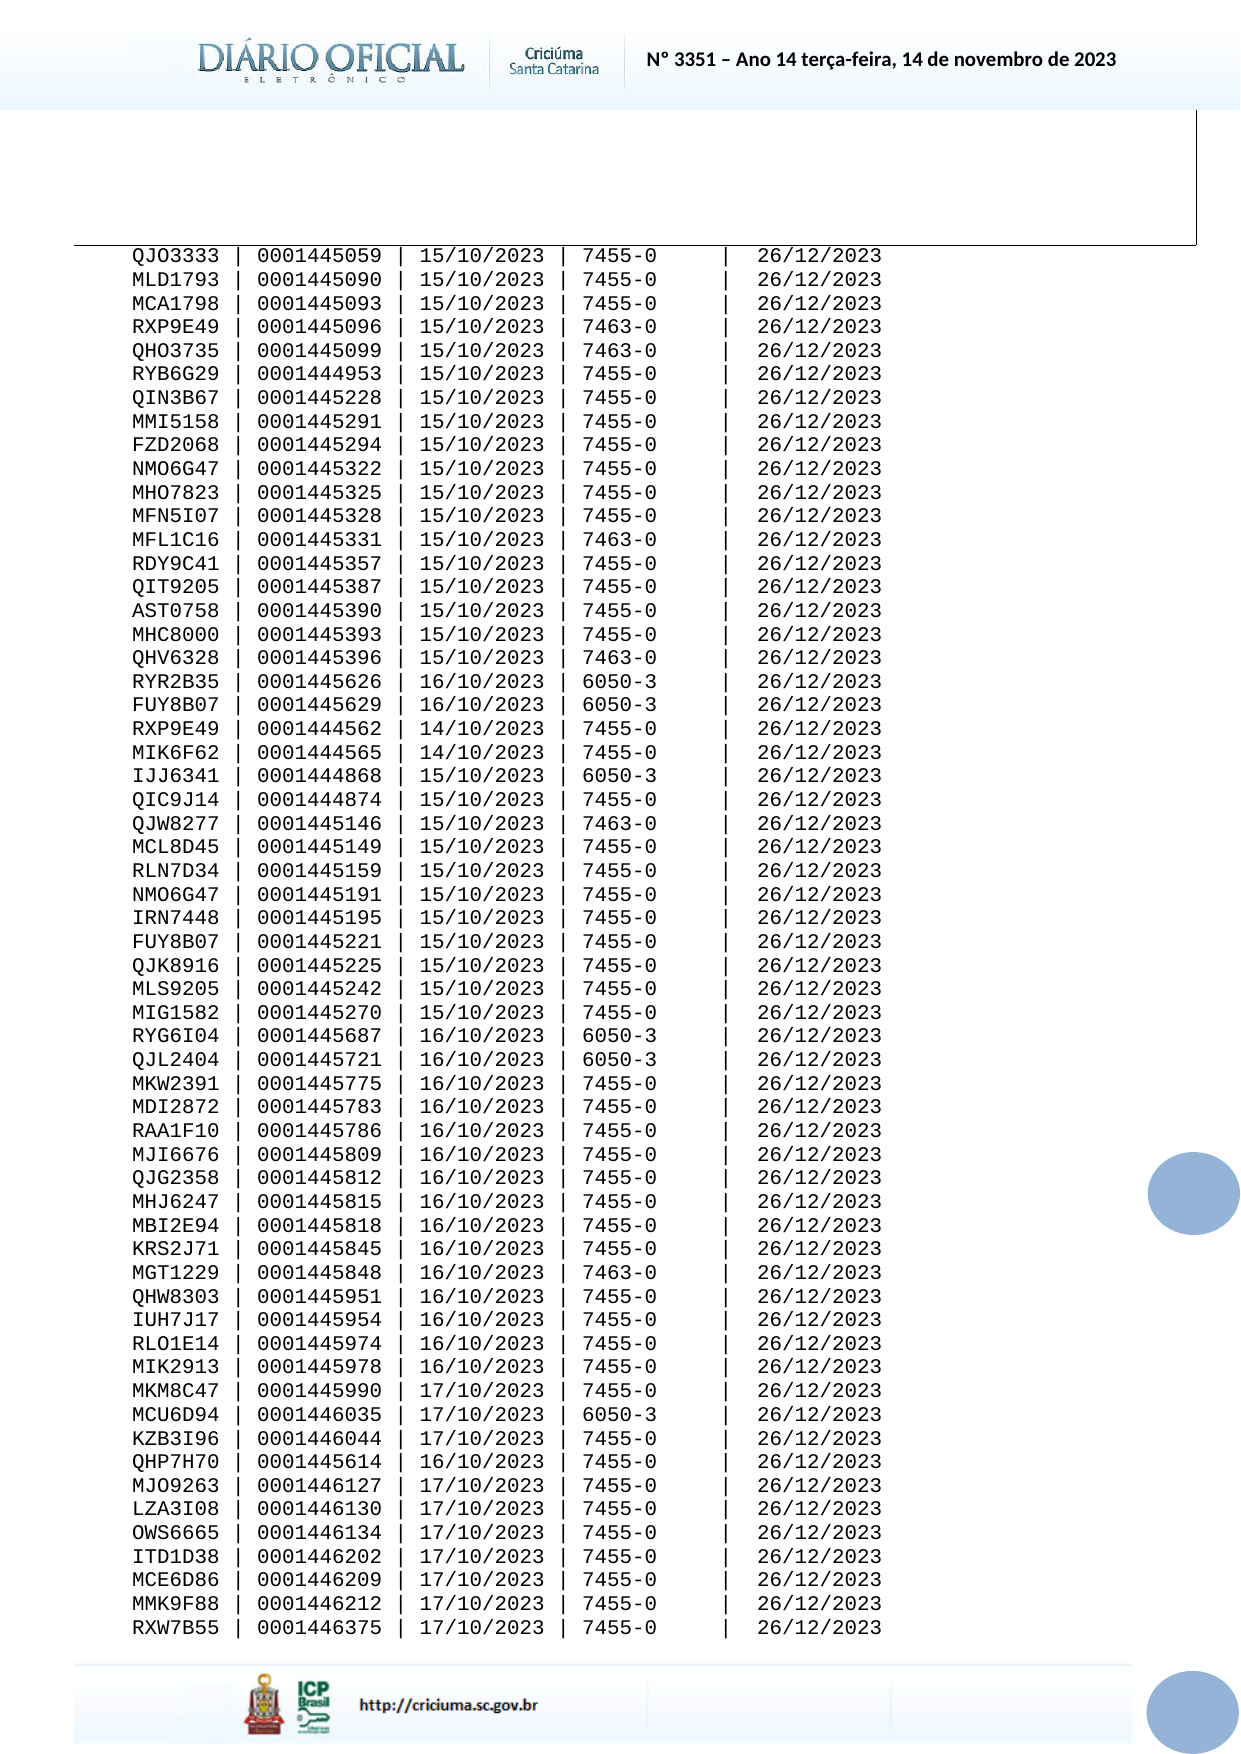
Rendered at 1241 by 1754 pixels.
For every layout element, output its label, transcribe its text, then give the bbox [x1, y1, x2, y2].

text RYR2B35 | 0001445626 | 16/10/2023 | 6050-3 | 26/12/2023 [44, 671, 1196, 694]
text FZD2068 | 0001445294 | 15/10/2023 | 7455-0 | 26/12/2023 [44, 434, 1196, 458]
text QHO3735 | 0001445099 | 15/10/2023 | 7463-0 | 26/12/2023 [44, 340, 1196, 363]
text OWS6665 | 0001446134 | 17/10/2023 | 7455-0 | 26/12/2023 [44, 1522, 1196, 1546]
text ITD1D38 | 0001446202 | 17/10/2023 | 7455-0 | 26/12/2023 [44, 1546, 1196, 1569]
text RYG6I04 | 0001445687 | 16/10/2023 | 6050-3 | 26/12/2023 [44, 1026, 1196, 1049]
text MCL8D45 | 0001445149 | 15/10/2023 | 7455-0 | 26/12/2023 [44, 836, 1196, 860]
text MIK2913 | 0001445978 | 16/10/2023 | 7455-0 | 26/12/2023 [44, 1357, 1196, 1380]
text KZB3I96 | 0001446044 | 17/10/2023 | 7455-0 | 26/12/2023 [44, 1427, 1196, 1451]
text NMO6G47 | 0001445191 | 15/10/2023 | 7455-0 | 26/12/2023 [44, 884, 1196, 907]
text MHC8000 | 0001445393 | 15/10/2023 | 7455-0 | 26/12/2023 [44, 623, 1196, 647]
text LZA3I08 | 0001446130 | 17/10/2023 | 7455-0 | 26/12/2023 [44, 1498, 1196, 1522]
text MBI2E94 | 0001445818 | 16/10/2023 | 7455-0 | 26/12/2023 [44, 1215, 1196, 1238]
text IRN7448 | 0001445195 | 15/10/2023 | 7455-0 | 26/12/2023 [44, 907, 1196, 931]
text MKW2391 | 0001445775 | 16/10/2023 | 7455-0 | 26/12/2023 [44, 1073, 1196, 1096]
text MLD1793 | 0001445090 | 15/10/2023 | 7455-0 | 26/12/2023 [44, 269, 1196, 292]
text MDI2872 | 0001445783 | 16/10/2023 | 7455-0 | 26/12/2023 [44, 1096, 1196, 1120]
text QJK8916 | 0001445225 | 15/10/2023 | 7455-0 | 26/12/2023 [44, 954, 1196, 978]
text QHW8303 | 0001445951 | 16/10/2023 | 7455-0 | 26/12/2023 [44, 1286, 1196, 1309]
text MIK6F62 | 0001444565 | 14/10/2023 | 7455-0 | 26/12/2023 [44, 742, 1196, 765]
text MJI6676 | 0001445809 | 16/10/2023 | 7455-0 | 26/12/2023 [44, 1144, 1196, 1167]
text MLS9205 | 0001445242 | 15/10/2023 | 7455-0 | 26/12/2023 [44, 978, 1196, 1002]
text QHV6328 | 0001445396 | 15/10/2023 | 7463-0 | 26/12/2023 [44, 647, 1196, 671]
text KRS2J71 | 0001445845 | 16/10/2023 | 7455-0 | 26/12/2023 [44, 1238, 1196, 1262]
text QIC9J14 | 0001444874 | 15/10/2023 | 7455-0 | 26/12/2023 [44, 789, 1196, 813]
text IUH7J17 | 0001445954 | 16/10/2023 | 7455-0 | 26/12/2023 [44, 1309, 1196, 1333]
text QJO3333 | 0001445059 | 15/10/2023 | 7455-0 | 26/12/2023 [44, 245, 1196, 269]
text RYB6G29 | 0001444953 | 15/10/2023 | 7455-0 | 26/12/2023 [44, 363, 1196, 387]
text MGT1229 | 0001445848 | 16/10/2023 | 7463-0 | 26/12/2023 [44, 1262, 1196, 1286]
text MIG1582 | 0001445270 | 15/10/2023 | 7455-0 | 26/12/2023 [44, 1002, 1196, 1026]
text RXW7B55 | 0001446375 | 17/10/2023 | 7455-0 | 26/12/2023 [44, 1617, 1196, 1640]
text MFL1C16 | 0001445331 | 15/10/2023 | 7463-0 | 26/12/2023 [44, 529, 1196, 553]
text RXP9E49 | 0001444562 | 14/10/2023 | 7455-0 | 26/12/2023 [44, 718, 1196, 742]
text MHJ6247 | 0001445815 | 16/10/2023 | 7455-0 | 26/12/2023 [44, 1191, 1153, 1215]
text RLN7D34 | 0001445159 | 15/10/2023 | 7455-0 | 26/12/2023 [44, 860, 1196, 884]
text QHP7H70 | 0001445614 | 16/10/2023 | 7455-0 | 26/12/2023 [44, 1451, 1196, 1475]
text MMI5158 | 0001445291 | 15/10/2023 | 7455-0 | 26/12/2023 [44, 411, 1196, 434]
text FUY8B07 | 0001445629 | 16/10/2023 | 6050-3 | 26/12/2023 [44, 694, 1196, 718]
text MCU6D94 | 0001446035 | 17/10/2023 | 6050-3 | 26/12/2023 [44, 1404, 1196, 1427]
text RAA1F10 | 0001445786 | 16/10/2023 | 7455-0 | 26/12/2023 [44, 1120, 1196, 1144]
text QJL2404 | 0001445721 | 16/10/2023 | 6050-3 | 26/12/2023 [44, 1049, 1196, 1073]
text RDY9C41 | 0001445357 | 15/10/2023 | 7455-0 | 26/12/2023 [44, 553, 1196, 576]
text MMK9F88 | 0001446212 | 17/10/2023 | 7455-0 | 26/12/2023 [44, 1593, 1196, 1617]
text MCA1798 | 0001445093 | 15/10/2023 | 7455-0 | 26/12/2023 [44, 292, 1196, 316]
text RXP9E49 | 0001445096 | 15/10/2023 | 7463-0 | 26/12/2023 [44, 316, 1196, 340]
text RLO1E14 | 0001445974 | 16/10/2023 | 7455-0 | 26/12/2023 [44, 1333, 1196, 1357]
text MHO7823 | 0001445325 | 15/10/2023 | 7455-0 | 26/12/2023 [44, 482, 1196, 505]
text MJO9263 | 0001446127 | 17/10/2023 | 7455-0 | 26/12/2023 [44, 1475, 1196, 1498]
text QIN3B67 | 0001445228 | 15/10/2023 | 7455-0 | 26/12/2023 [44, 387, 1196, 411]
text QJW8277 | 0001445146 | 15/10/2023 | 7463-0 | 26/12/2023 [44, 813, 1196, 836]
text IJJ6341 | 0001444868 | 15/10/2023 | 6050-3 | 26/12/2023 [44, 765, 1196, 789]
text MFN5I07 | 0001445328 | 15/10/2023 | 7455-0 | 26/12/2023 [44, 505, 1196, 529]
text AST0758 | 0001445390 | 15/10/2023 | 7455-0 | 26/12/2023 [44, 600, 1196, 623]
text NMO6G47 | 0001445322 | 15/10/2023 | 7455-0 | 26/12/2023 [44, 458, 1196, 482]
text QIT9205 | 0001445387 | 15/10/2023 | 7455-0 | 26/12/2023 [44, 576, 1196, 600]
text MCE6D86 | 0001446209 | 17/10/2023 | 7455-0 | 26/12/2023 [44, 1569, 1196, 1593]
text QJG2358 | 0001445812 | 16/10/2023 | 7455-0 | 26/12/2023 [44, 1167, 1157, 1191]
text FUY8B07 | 0001445221 | 15/10/2023 | 7455-0 | 26/12/2023 [44, 931, 1196, 954]
text MKM8C47 | 0001445990 | 17/10/2023 | 7455-0 | 26/12/2023 [44, 1380, 1196, 1404]
